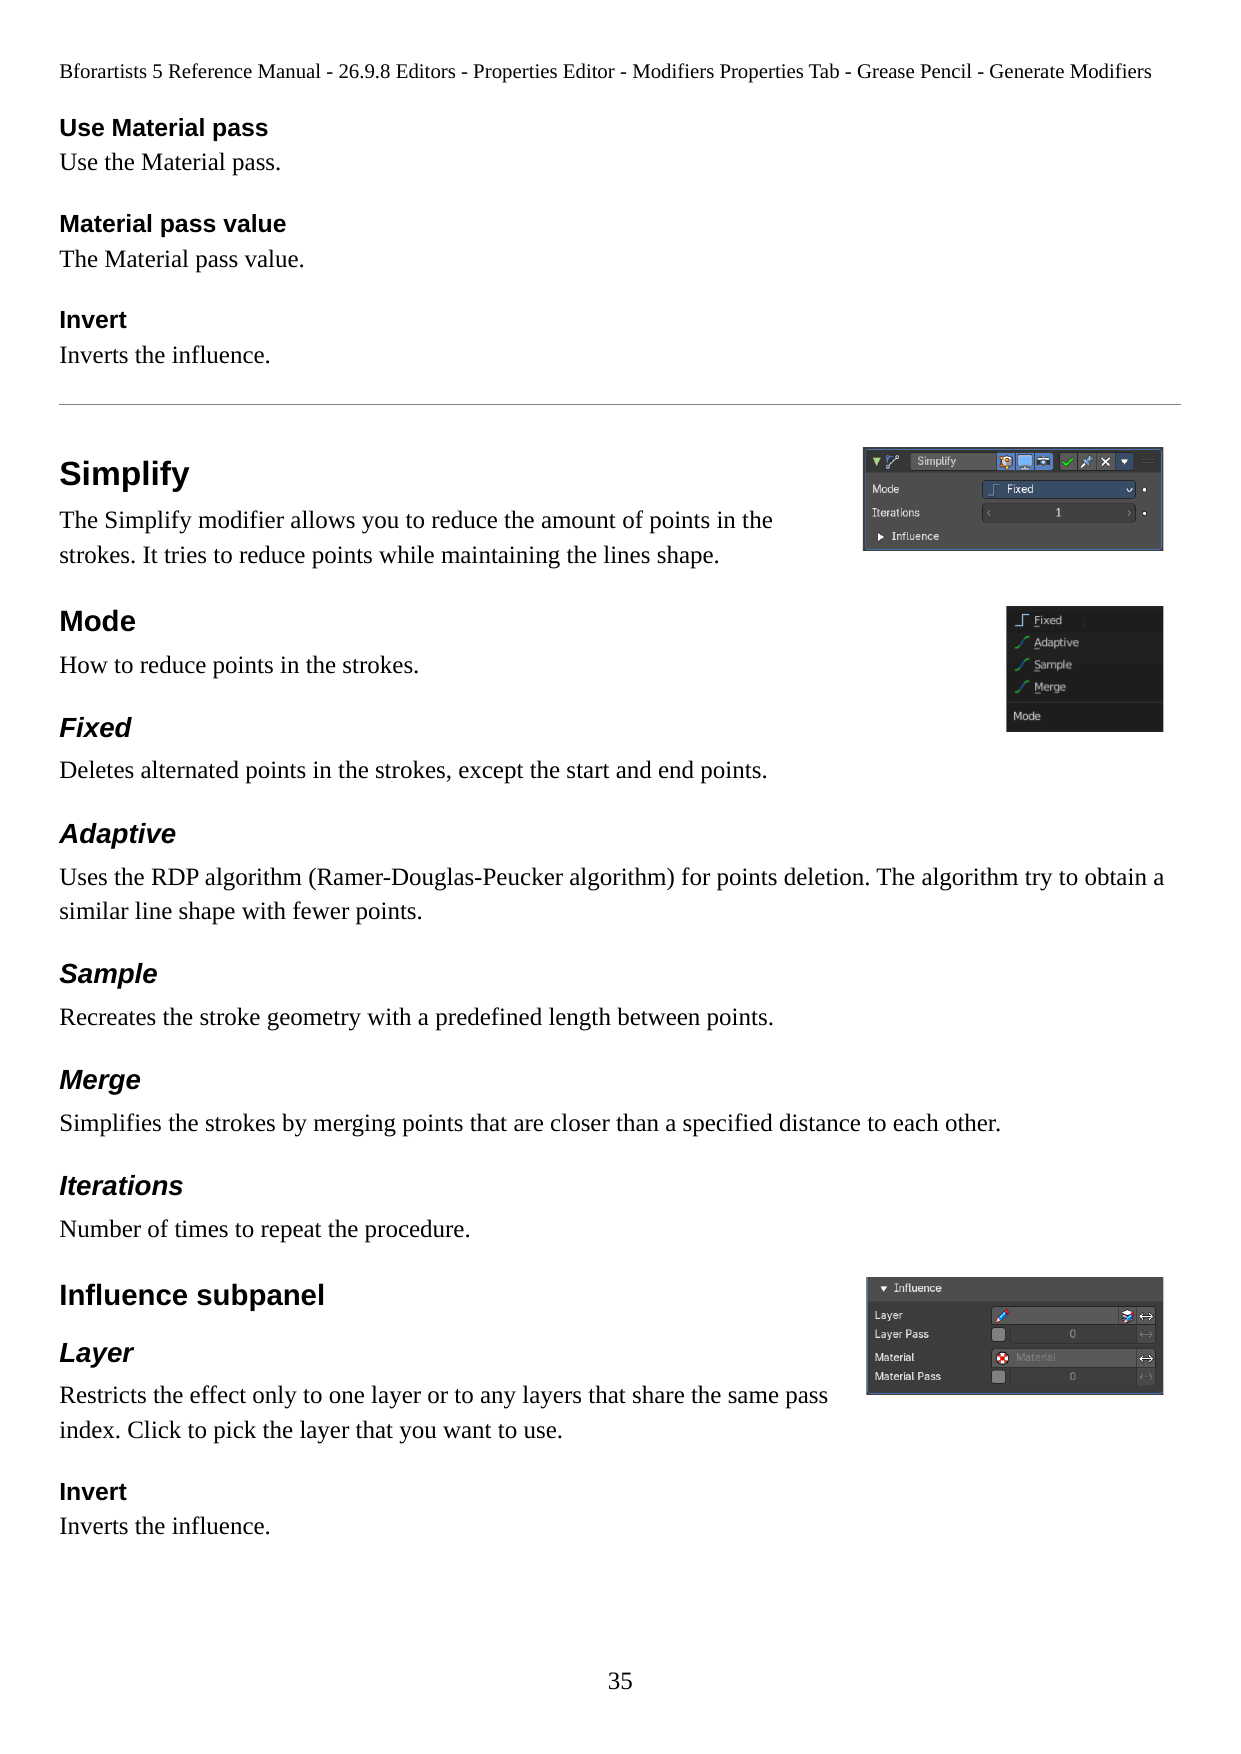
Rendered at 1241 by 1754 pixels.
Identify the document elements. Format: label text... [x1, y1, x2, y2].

picture [866, 1277, 1164, 1395]
text The Simplify modifier allows you to reduce the amount of points in the strokes. It tries to reduce points while maintaining the lines shape. [59, 505, 1181, 568]
subtitle Invert [59, 305, 1181, 334]
text Restricts the effect only to one layer or to any layers that share the same pass index. Click to pick the layer that you want to use. [59, 1381, 1181, 1444]
subtitle Use Material pass [59, 113, 1181, 141]
text Recreates the stroke geometry with a predefined length between points. [59, 1002, 1181, 1031]
subtitle [1164, 1336, 1181, 1368]
text How to reduce points in the strokes. [59, 650, 1006, 678]
text Uses the RDP algorithm (Ramer-Douglas-Peucker algorithm) for points deletion. The algorithm try to obtain a similar line shape with fewer points. [59, 862, 1181, 925]
subtitle Adaptive [59, 817, 1181, 849]
subtitle Sample [59, 958, 1181, 989]
subtitle Material pass value [59, 209, 1181, 237]
subtitle Simplify [59, 454, 862, 493]
subtitle [1164, 1277, 1181, 1311]
text Simplifies the strokes by merging points that are closer than a specified distance to each other. [59, 1108, 1181, 1137]
subtitle Fixed [59, 711, 1181, 743]
picture [862, 447, 1164, 551]
picture [1006, 606, 1164, 732]
subtitle [1164, 454, 1181, 493]
text Use the Material pass. [59, 147, 1181, 176]
subtitle Influence subpanel [59, 1277, 866, 1311]
subtitle Layer [59, 1336, 866, 1368]
subtitle Iterations [59, 1169, 1181, 1201]
text Deletes alternated points in the strokes, except the start and end points. [59, 756, 1181, 784]
subtitle Mode [59, 603, 1181, 637]
text Number of times to repeat the procedure. [59, 1214, 1181, 1243]
subtitle Merge [59, 1063, 1181, 1095]
text The Material pass value. [59, 244, 1181, 272]
text Inverts the influence. [59, 340, 1181, 369]
text Inverts the influence. [59, 1511, 1181, 1540]
subtitle Invert [59, 1477, 1181, 1505]
